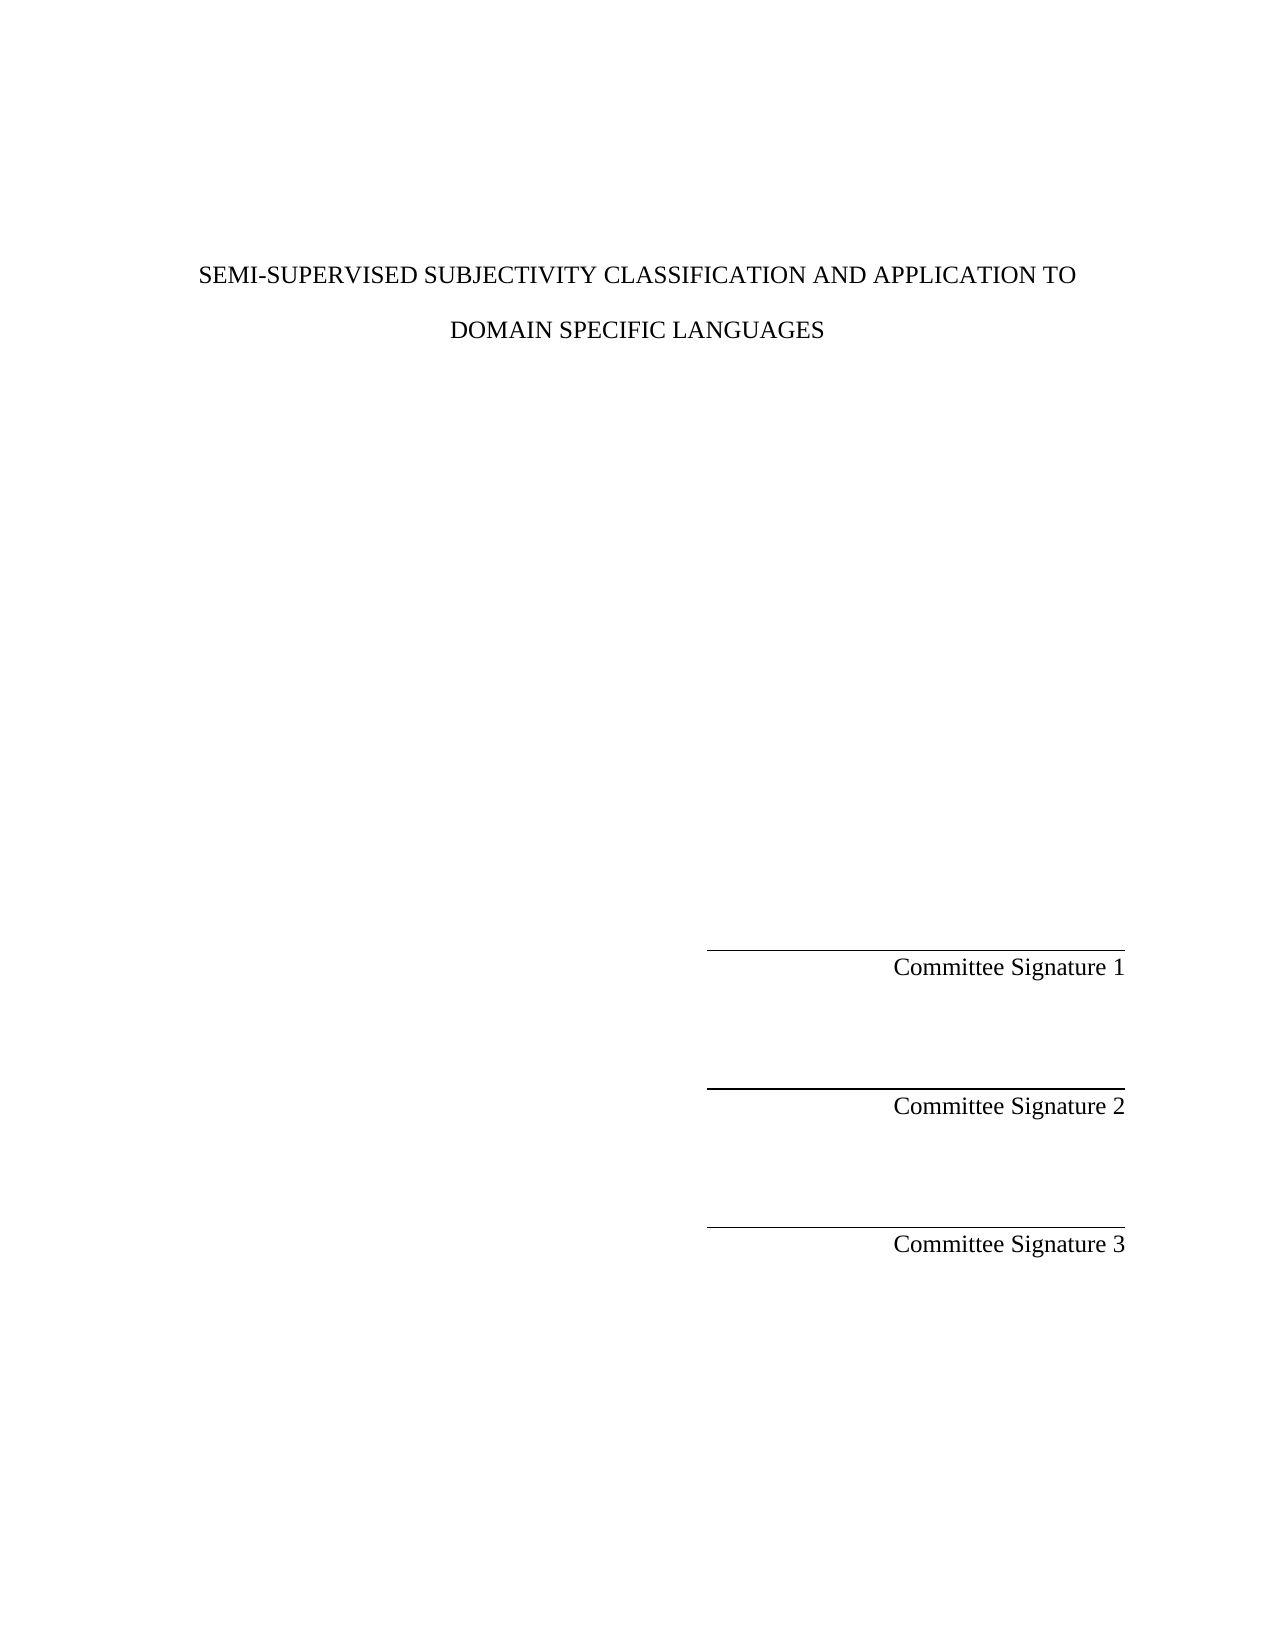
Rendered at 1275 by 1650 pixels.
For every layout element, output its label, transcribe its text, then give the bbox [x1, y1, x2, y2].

text Committee Signature 1 [150, 953, 1125, 981]
text Committee Signature 3 [150, 1231, 1125, 1258]
text SEMI-SUPERVISED SUBJECTIVITY CLASSIFICATION AND APPLICATION TO DOMAIN SPECIFIC LANGUAGES [150, 261, 1125, 344]
text Committee Signature 2 [150, 1092, 1125, 1120]
